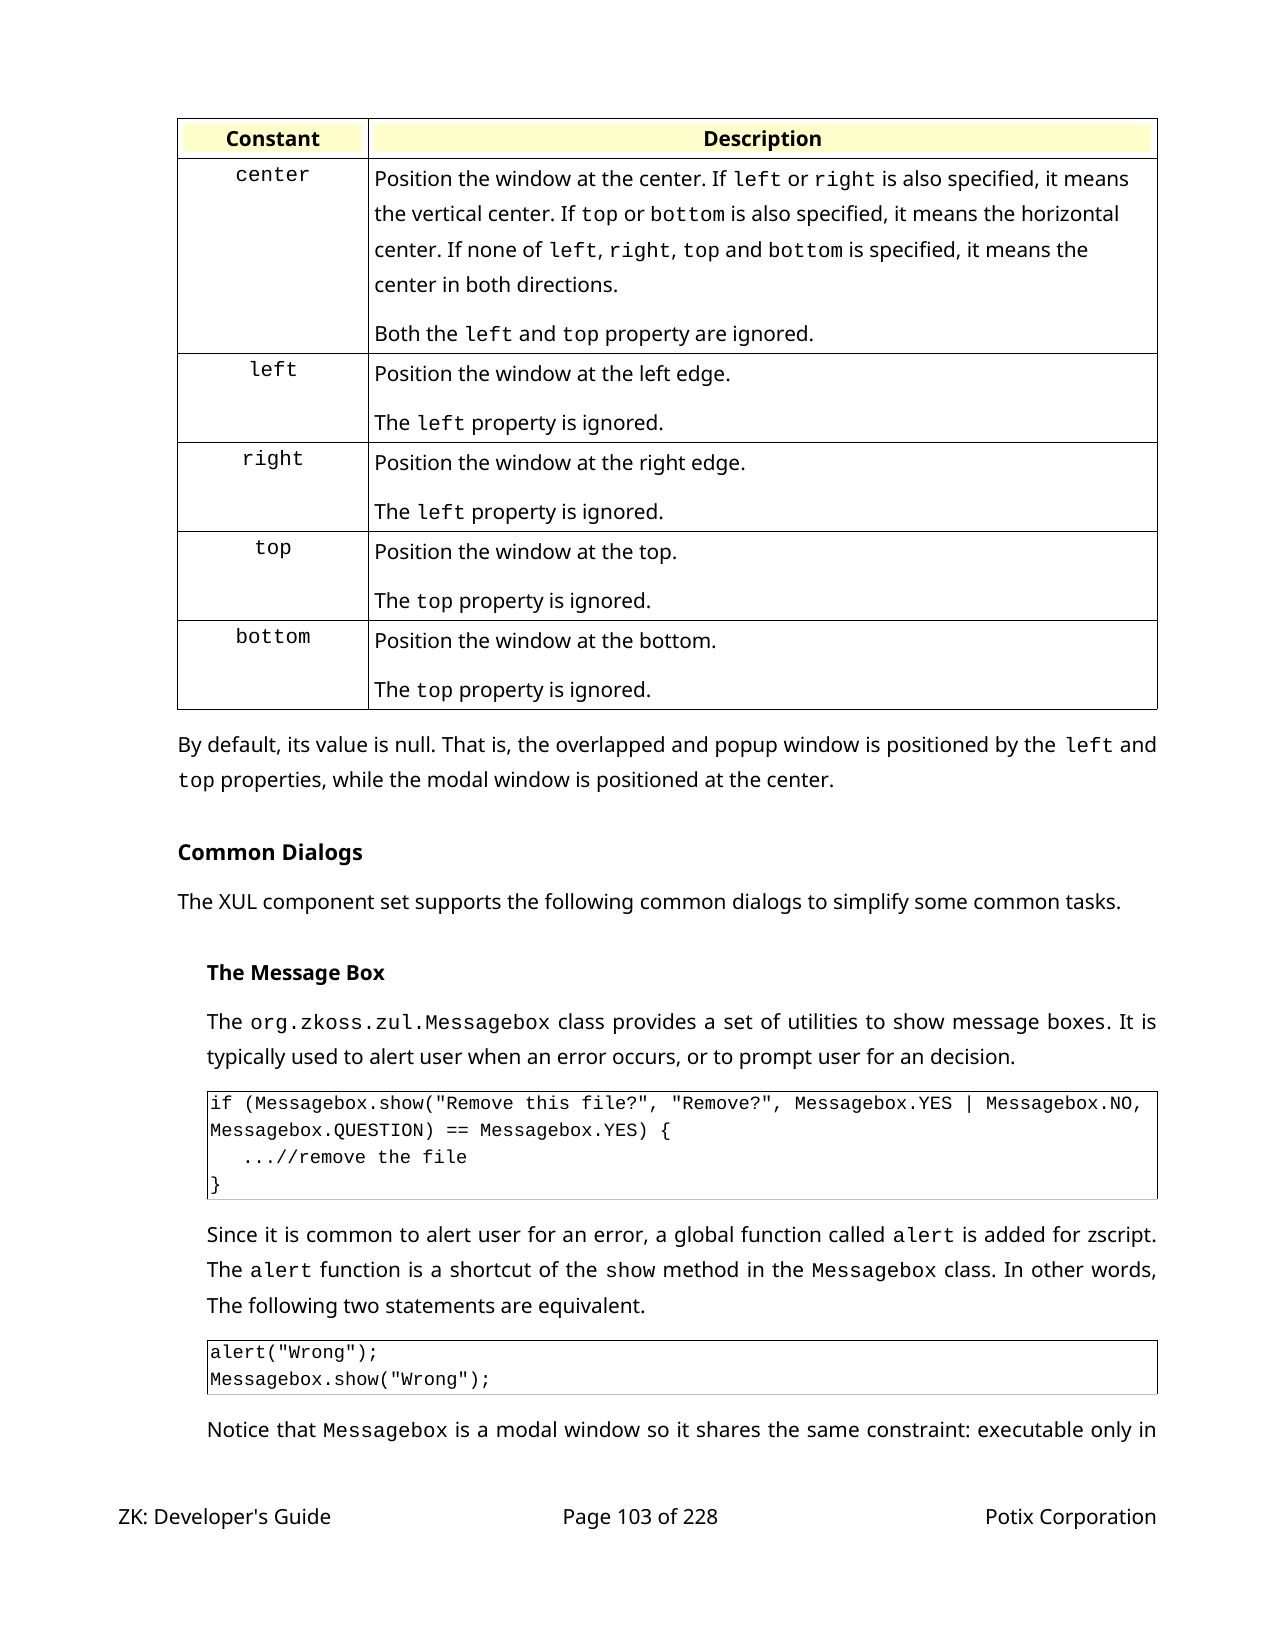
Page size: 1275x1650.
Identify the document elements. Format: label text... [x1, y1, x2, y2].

text Since it is common to alert user for an error, a global function called alert is added for zscript. The alert function is a shortcut of the show method in the Messagebox class. In other words, The following two statements are equivalent. [207, 1220, 1157, 1319]
table_cell top [178, 532, 368, 620]
table_cell bottom [178, 621, 368, 709]
table_cell Position the window at the right edge. The left property is ignored. [369, 443, 1157, 531]
table_cell Position the window at the left edge. The left property is ignored. [369, 354, 1157, 442]
text alert("Wrong"); [208, 1341, 1157, 1364]
text ...//remove the file [208, 1145, 1157, 1169]
table_cell right [178, 443, 368, 531]
table_cell Position the window at the bottom. The top property is ignored. [369, 621, 1157, 709]
text } [208, 1172, 1157, 1199]
text The XUL component set supports the following common dialogs to simplify some common tasks. [177, 887, 1157, 915]
text By default, its value is null. That is, the overlapped and popup window is positioned by the left and top properties, while the modal window is positioned at the center. [177, 730, 1157, 794]
subtitle The Message Box [207, 958, 1157, 986]
table_cell center [178, 159, 368, 353]
table_header Description [369, 119, 1157, 158]
text Messagebox.show("Wrong"); [208, 1367, 1157, 1394]
text if (Messagebox.show("Remove this file?", "Remove?", Messagebox.YES | Messagebox.NO, Messagebox.QUESTION) == Messagebox.YES) { [208, 1092, 1157, 1142]
text Notice that Messagebox is a modal window so it shares the same constraint: executable only in [207, 1415, 1157, 1443]
table_cell Position the window at the top. The top property is ignored. [369, 532, 1157, 620]
table_cell left [178, 354, 368, 442]
table_cell Position the window at the center. If left or right is also specified, it means the vertical center. If top or bottom is also specified, it means the horizontal center. If none of left, right, top and bottom is specified, it means the center in both directions. Both the left and top property are ignored. [369, 159, 1157, 353]
subtitle Common Dialogs [177, 837, 1157, 867]
table_header Constant [178, 119, 368, 158]
text The org.zkoss.zul.Messagebox class provides a set of utilities to show message boxes. It is typically used to alert user when an error occurs, or to prompt user for an decision. [207, 1007, 1157, 1071]
